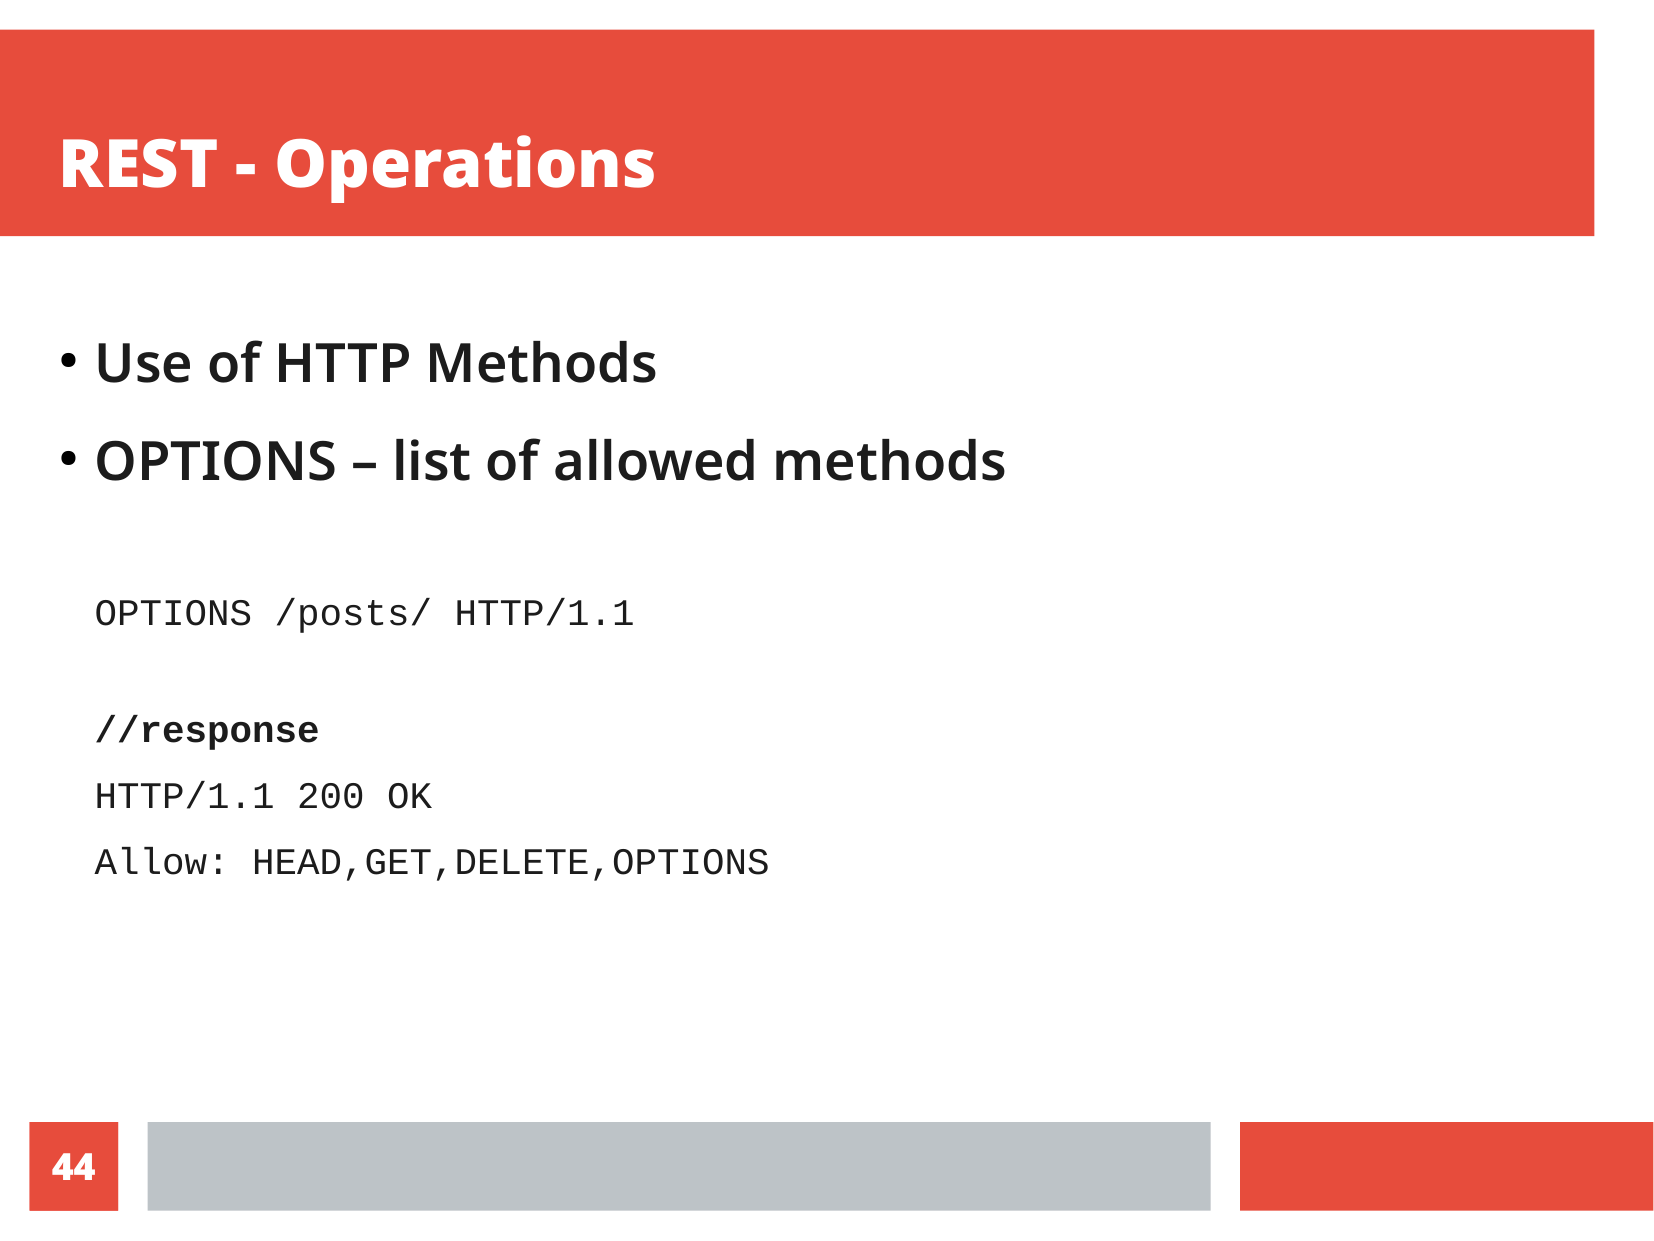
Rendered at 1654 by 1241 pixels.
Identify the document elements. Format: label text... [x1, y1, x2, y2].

list Use of HTTP Methods OPTIONS – list of allowed methods OPTIONS /posts/ HTTP/1.1 //response HTTP/1.1 200 OK Allow: HEAD,GET,DELETE,OPTIONS [59, 324, 1565, 1093]
title REST - Operations [59, 59, 1595, 207]
